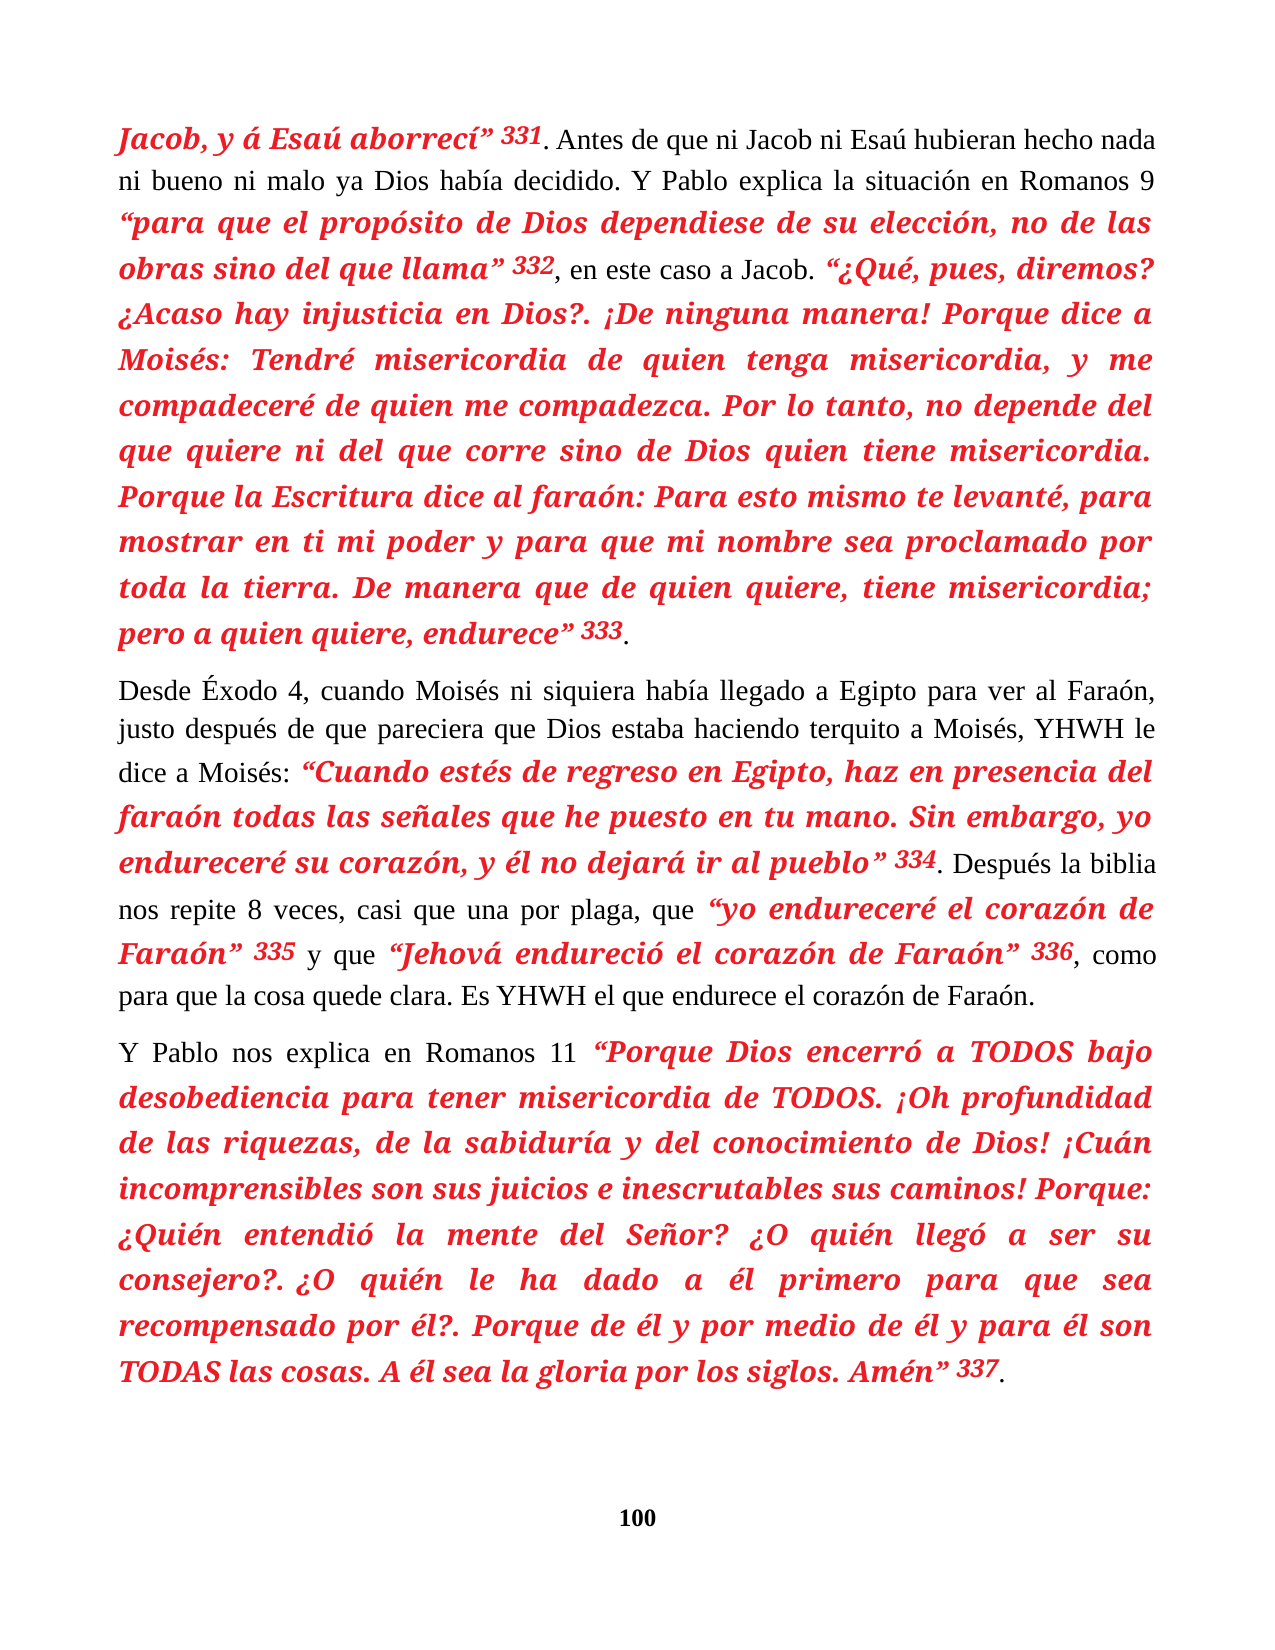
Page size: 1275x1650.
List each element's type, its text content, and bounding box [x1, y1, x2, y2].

text Jacob, y á Esaú aborrecí” . Antes de que ni Jacob ni Esaú hubieran hecho nada ni bueno ni malo ya Dios había decidido. Y Pablo explica la situación en Romanos 9 “para que el propósito de Dios dependiese de su elección, no de las obras sino del que llama” , en este caso a Jacob. “¿Qué, pues, diremos? ¿Acaso hay injusticia en Dios?. ¡De ninguna manera! Porque dice a Moisés: Tendré misericordia de quien tenga misericordia, y me compadeceré de quien me compadezca. Por lo tanto, no depende del que quiere ni del que corre sino de Dios quien tiene misericordia. Porque la Escritura dice al faraón: Para esto mismo te levanté, para mostrar en ti mi poder y para que mi nombre sea proclamado por toda la tierra. De manera que de quien quiere, tiene misericordia; pero a quien quiere, endurece” . [118, 118, 1157, 653]
text Y Pablo nos explica en Romanos 11 “Porque Dios encerró a TODOS bajo desobediencia para tener misericordia de TODOS. ¡Oh profundidad de las riquezas, de la sabiduría y del conocimiento de Dios! ¡Cuán incomprensibles son sus juicios e inescrutables sus caminos! Porque: ¿Quién entendió la mente del Señor? ¿O quién llegó a ser su consejero?. ¿O quién le ha dado a él primero para que sea recompensado por él?. Porque de él y por medio de él y para él son TODAS las cosas. A él sea la gloria por los siglos. Amén” . [118, 1031, 1157, 1391]
text Desde Éxodo 4, cuando Moisés ni siquiera había llegado a Egipto para ver al Faraón, justo después de que pareciera que Dios estaba haciendo terquito a Moisés, YHWH le dice a Moisés: “Cuando estés de regreso en Egipto, haz en presencia del faraón todas las señales que he puesto en tu mano. Sin embargo, yo endureceré su corazón, y él no dejará ir al pueblo” . Después la biblia nos repite 8 veces, casi que una por plaga, que “yo endureceré el corazón de Faraón” y que “Jehová endureció el corazón de Faraón” , como para que la cosa quede clara. Es YHWH el que endurece el corazón de Faraón. [118, 673, 1157, 1012]
